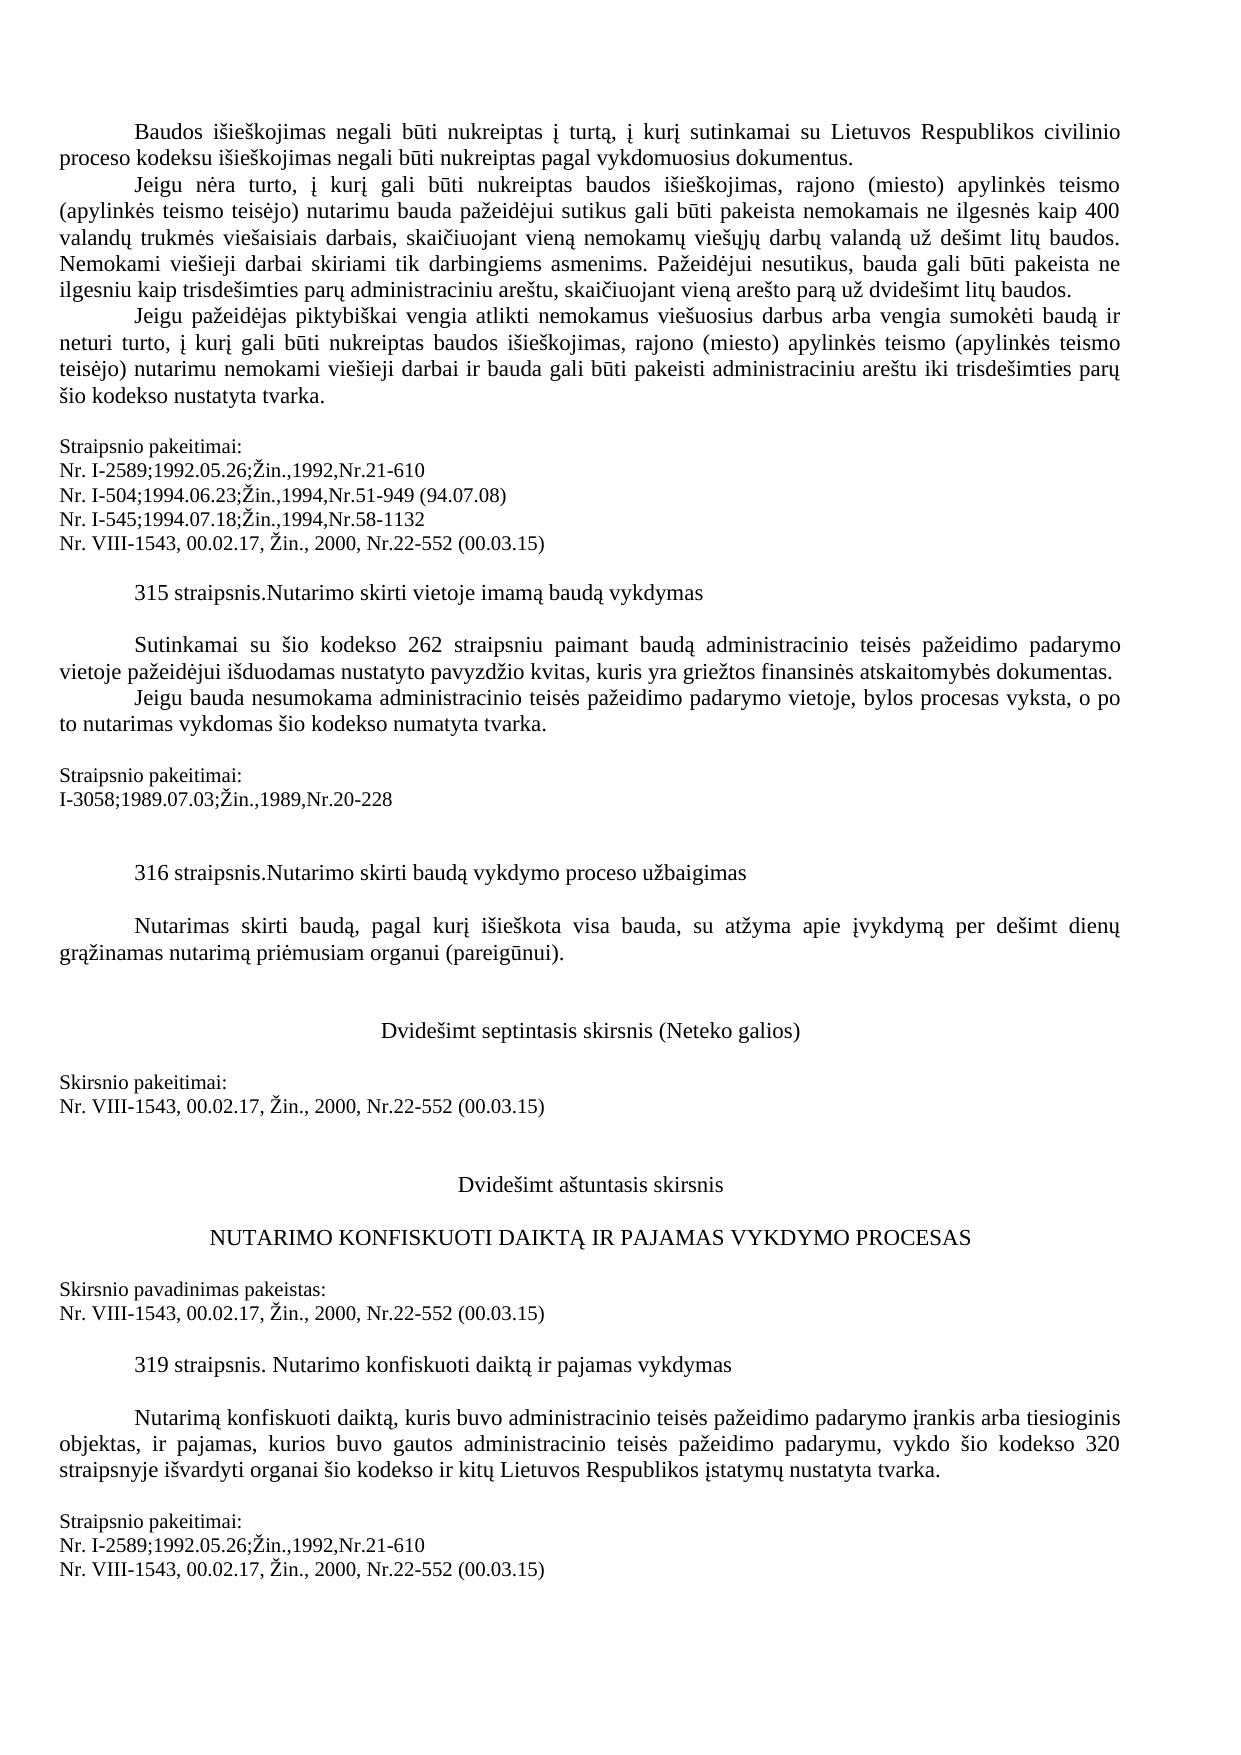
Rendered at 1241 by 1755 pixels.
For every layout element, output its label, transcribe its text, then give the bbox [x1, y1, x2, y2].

text Jeigu pažeidėjas piktybiškai vengia atlikti nemokamus viešuosius darbus arba vengia sumokėti baudą ir neturi turto, į kurį gali būti nukreiptas baudos išieškojimas, rajono (miesto) apylinkės teismo (apylinkės teismo teisėjo) nutarimu nemokami viešieji darbai ir bauda gali būti pakeisti administraciniu areštu iki trisdešimties parų šio kodekso nustatyta tvarka. [59, 303, 1122, 408]
text Nr. I-545;1994.07.18;Žin.,1994,Nr.58-1132 [59, 507, 1122, 531]
text Nr. VIII-1543, 00.02.17, Žin., 2000, Nr.22-552 (00.03.15) [59, 1557, 1122, 1581]
text Straipsnio pakeitimai: [59, 1509, 1122, 1533]
text Nr. I-2589;1992.05.26;Žin.,1992,Nr.21-610 [59, 458, 1122, 482]
text Nr. VIII-1543, 00.02.17, Žin., 2000, Nr.22-552 (00.03.15) [59, 531, 1122, 555]
text Nr. I-504;1994.06.23;Žin.,1994,Nr.51-949 (94.07.08) [59, 482, 1122, 507]
text I-3058;1989.07.03;Žin.,1989,Nr.20-228 [59, 787, 1122, 811]
text Nr. VIII-1543, 00.02.17, Žin., 2000, Nr.22-552 (00.03.15) [59, 1094, 1122, 1118]
text Jeigu nėra turto, į kurį gali būti nukreiptas baudos išieškojimas, rajono (miesto) apylinkės teismo (apylinkės teismo teisėjo) nutarimu bauda pažeidėjui sutikus gali būti pakeista nemokamais ne ilgesnės kaip 400 valandų trukmės viešaisiais darbais, skaičiuojant vieną nemokamų viešųjų darbų valandą už dešimt litų baudos. Nemokami viešieji darbai skiriami tik darbingiems asmenims. Pažeidėjui nesutikus, bauda gali būti pakeista ne ilgesniu kaip trisdešimties parų administraciniu areštu, skaičiuojant vieną arešto parą už dvidešimt litų baudos. [59, 171, 1122, 303]
text NUTARIMO KONFISKUOTI DAIKTĄ IR PAJAMAS VYKDYMO PROCESAS [59, 1224, 1122, 1250]
text 316 straipsnis.Nutarimo skirti baudą vykdymo proceso užbaigimas [59, 859, 1122, 886]
text Jeigu bauda nesumokama administracinio teisės pažeidimo padarymo vietoje, bylos procesas vyksta, o po to nutarimas vykdomas šio kodekso numatyta tvarka. [59, 684, 1122, 737]
text 315 straipsnis.Nutarimo skirti vietoje imamą baudą vykdymas [59, 579, 1122, 605]
text Dvidešimt septintasis skirsnis (Neteko galios) [59, 1018, 1122, 1044]
text Skirsnio pavadinimas pakeistas: [59, 1277, 1122, 1301]
text 319 straipsnis. Nutarimo konfiskuoti daiktą ir pajamas vykdymas [59, 1351, 1122, 1377]
text Nutarimą konfiskuoti daiktą, kuris buvo administracinio teisės pažeidimo padarymo įrankis arba tiesioginis objektas, ir pajamas, kurios buvo gautos administracinio teisės pažeidimo padarymu, vykdo šio kodekso 320 straipsnyje išvardyti organai šio kodekso ir kitų Lietuvos Respublikos įstatymų nustatyta tvarka. [59, 1404, 1122, 1483]
text Nr. VIII-1543, 00.02.17, Žin., 2000, Nr.22-552 (00.03.15) [59, 1301, 1122, 1325]
text Skirsnio pakeitimai: [59, 1070, 1122, 1094]
text Nutarimas skirti baudą, pagal kurį išieškota visa bauda, su atžyma apie įvykdymą per dešimt dienų grąžinamas nutarimą priėmusiam organui (pareigūnui). [59, 912, 1122, 965]
text Sutinkamai su šio kodekso 262 straipsniu paimant baudą administracinio teisės pažeidimo padarymo vietoje pažeidėjui išduodamas nustatyto pavyzdžio kvitas, kuris yra griežtos finansinės atskaitomybės dokumentas. [59, 631, 1122, 684]
text Straipsnio pakeitimai: [59, 434, 1122, 458]
text Baudos išieškojimas negali būti nukreiptas į turtą, į kurį sutinkamai su Lietuvos Respublikos civilinio proceso kodeksu išieškojimas negali būti nukreiptas pagal vykdomuosius dokumentus. [59, 118, 1122, 171]
text Straipsnio pakeitimai: [59, 763, 1122, 787]
text Dvidešimt aštuntasis skirsnis [59, 1171, 1122, 1197]
text Nr. I-2589;1992.05.26;Žin.,1992,Nr.21-610 [59, 1533, 1122, 1557]
